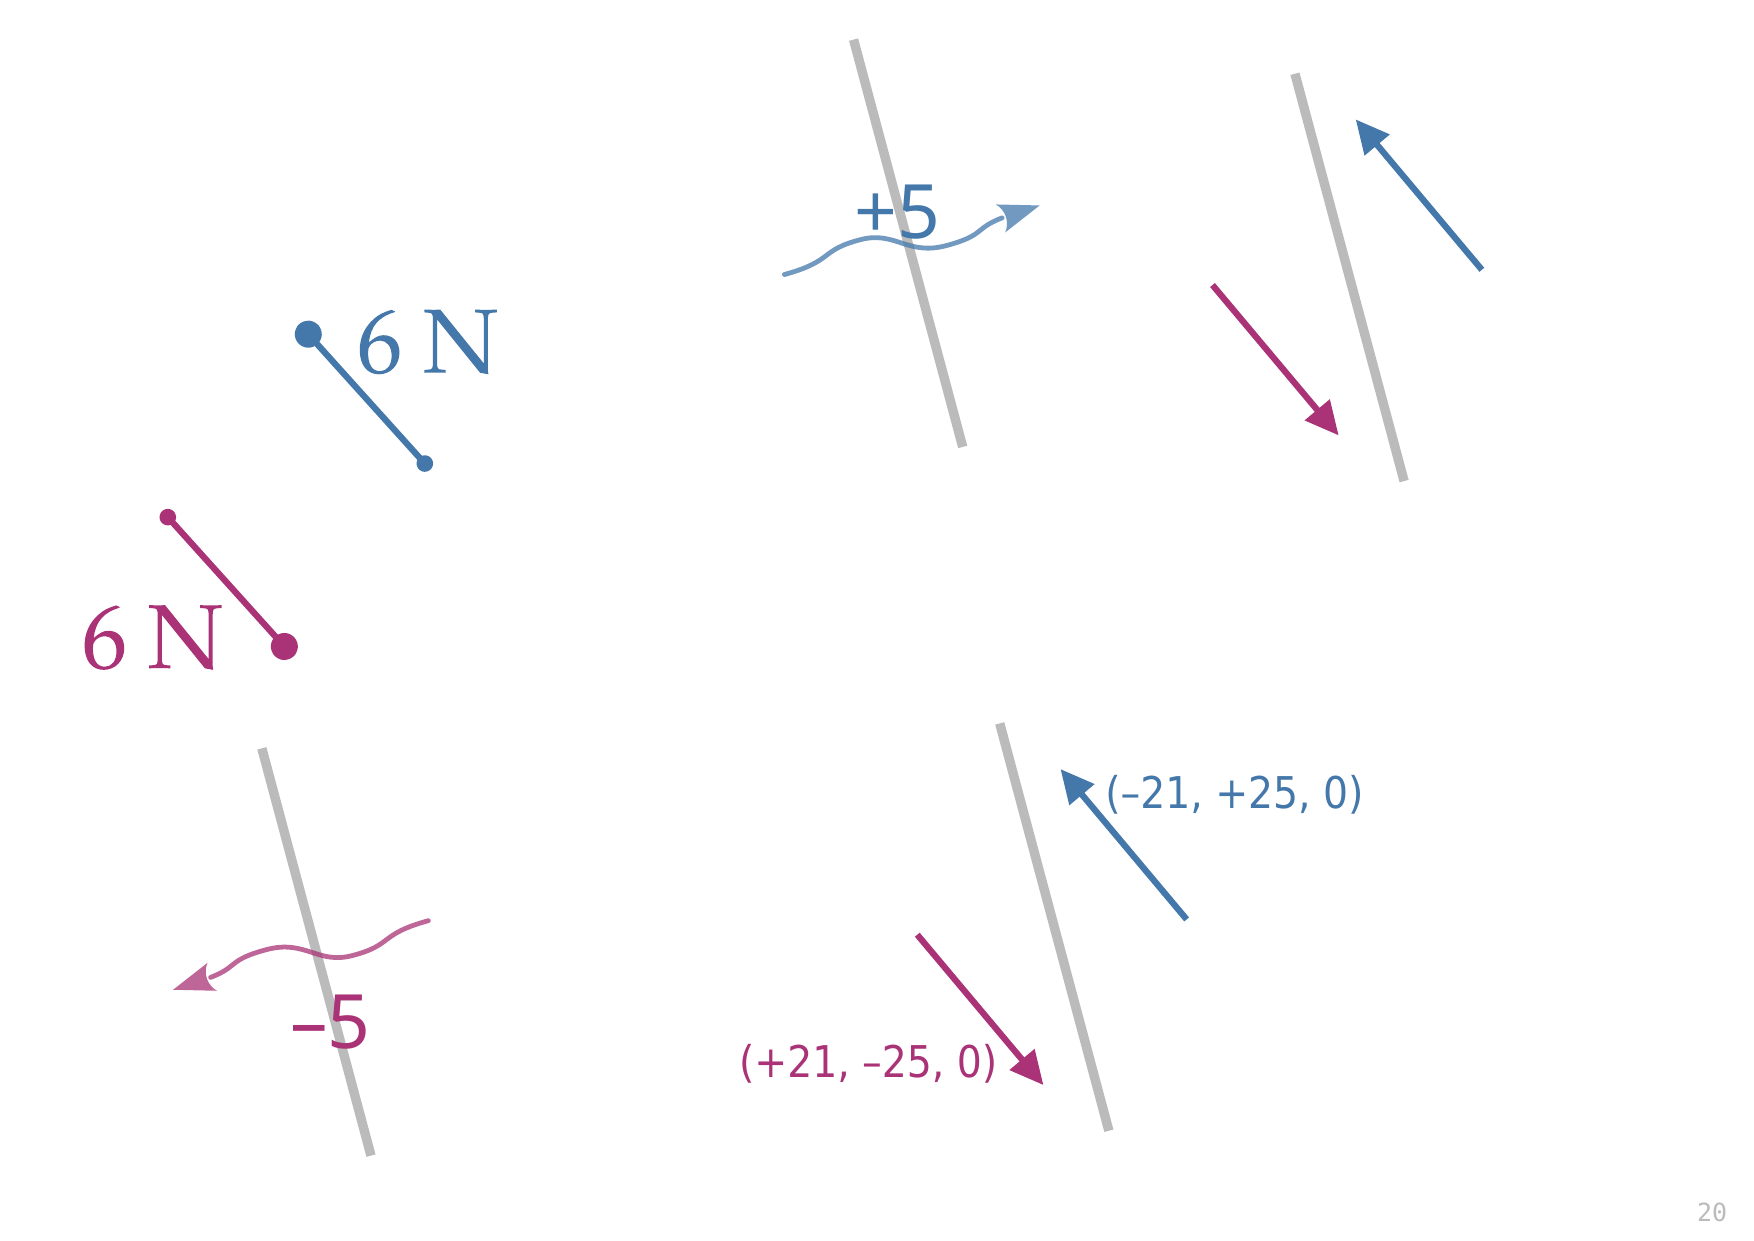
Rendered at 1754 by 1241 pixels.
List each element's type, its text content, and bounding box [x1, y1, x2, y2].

text_box (–21, +25, 0) [1090, 760, 1379, 826]
text_box (+21, –25, 0) [724, 1029, 1013, 1096]
text_box +5 [840, 151, 953, 241]
text_box [149, 605, 222, 670]
text_box [84, 605, 125, 670]
text_box [359, 309, 400, 375]
text_box –5 [275, 960, 381, 1051]
text_box [424, 309, 497, 375]
